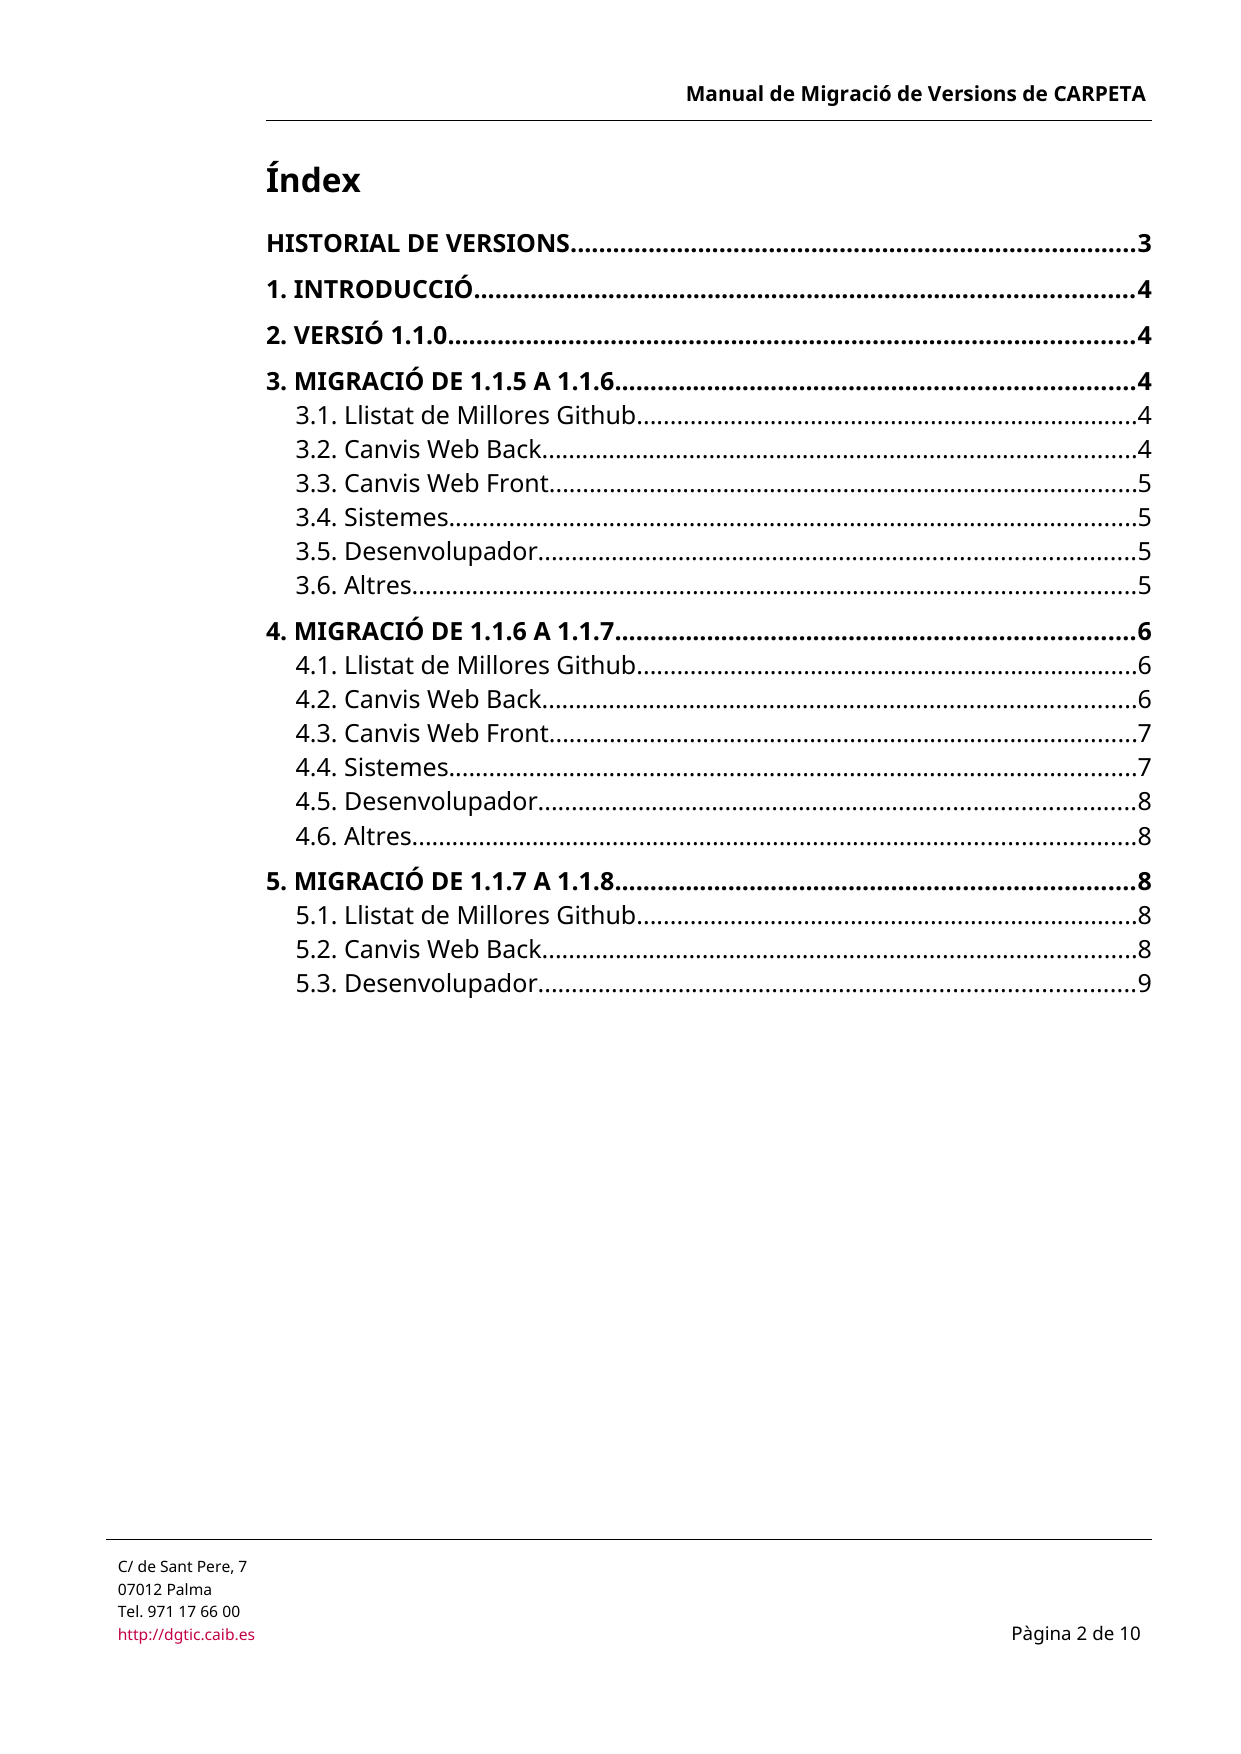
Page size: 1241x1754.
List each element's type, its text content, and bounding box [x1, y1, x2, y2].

text 4. Migració de 1.1.6 a 1.1.7 6 [266, 614, 1152, 648]
text 3.6. Altres 5 [295, 568, 1152, 602]
text 3.4. Sistemes 5 [295, 500, 1152, 534]
text 5. Migració de 1.1.7 a 1.1.8 8 [266, 864, 1152, 898]
subtitle Índex [266, 156, 1152, 202]
text 4.2. Canvis Web Back 6 [295, 682, 1152, 716]
text Historial de versions 3 [266, 226, 1152, 260]
text 3.2. Canvis Web Back 4 [295, 432, 1152, 466]
text 4.6. Altres 8 [295, 818, 1152, 852]
text 3.5. Desenvolupador 5 [295, 534, 1152, 568]
text 2. Versió 1.1.0 4 [266, 318, 1152, 352]
text 5.2. Canvis Web Back 8 [295, 932, 1152, 966]
text 5.1. Llistat de Millores Github 8 [295, 898, 1152, 932]
text 5.3. Desenvolupador 9 [295, 966, 1152, 1000]
text 4.5. Desenvolupador 8 [295, 784, 1152, 818]
text 4.3. Canvis Web Front 7 [295, 716, 1152, 750]
text 4.4. Sistemes 7 [295, 750, 1152, 784]
text 4.1. Llistat de Millores Github 6 [295, 648, 1152, 682]
text 3.1. Llistat de Millores Github 4 [295, 398, 1152, 432]
text 3.3. Canvis Web Front 5 [295, 466, 1152, 500]
text 1. Introducció 4 [266, 272, 1152, 306]
text 3. Migració de 1.1.5 a 1.1.6 4 [266, 363, 1152, 398]
